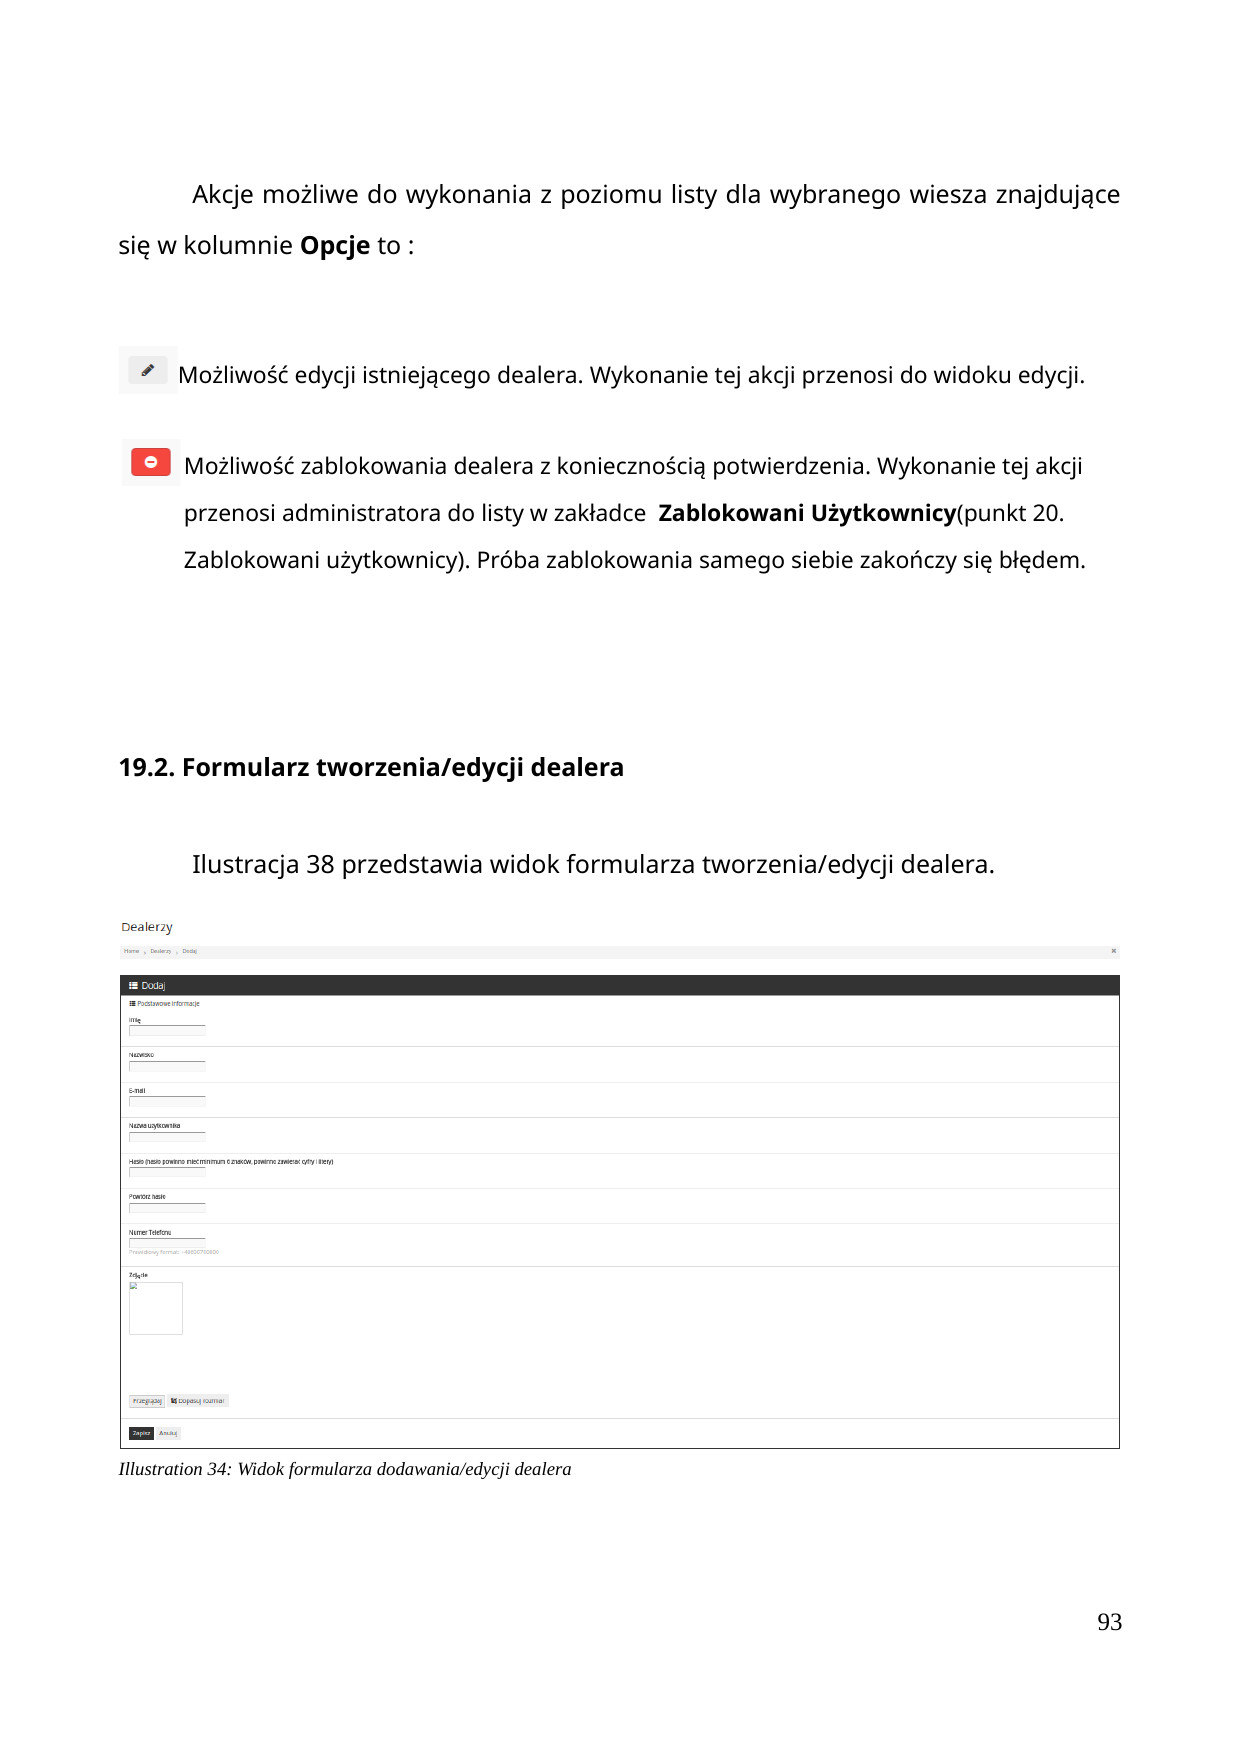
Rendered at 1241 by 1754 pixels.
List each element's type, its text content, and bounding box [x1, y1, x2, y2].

picture [118, 346, 178, 394]
picture [118, 920, 1122, 1452]
text Możliwość zablokowania dealera z koniecznością potwierdzenia. Wykonanie tej akcji przenosi administratora do listy w zakładce Zablokowani Użytkownicy(punkt 20. Zablokowani użytkownicy). Próba zablokowania samego siebie zakończy się błędem. [184, 450, 1122, 575]
text Możliwość edycji istniejącego dealera. Wykonanie tej akcji przenosi do widoku edycji. [178, 359, 1122, 390]
text Ilustracja 38 przedstawia widok formularza tworzenia/edycji dealera. [118, 846, 1122, 881]
picture [121, 439, 181, 486]
text Illustration 34: Widok formularza dodawania/edycji dealera [118, 1452, 1122, 1479]
subtitle 19.2. Formularz tworzenia/edycji dealera [118, 750, 1122, 784]
text Akcje możliwe do wykonania z poziomu listy dla wybranego wiesza znajdujące się w kolumnie Opcje to : [118, 176, 1122, 261]
